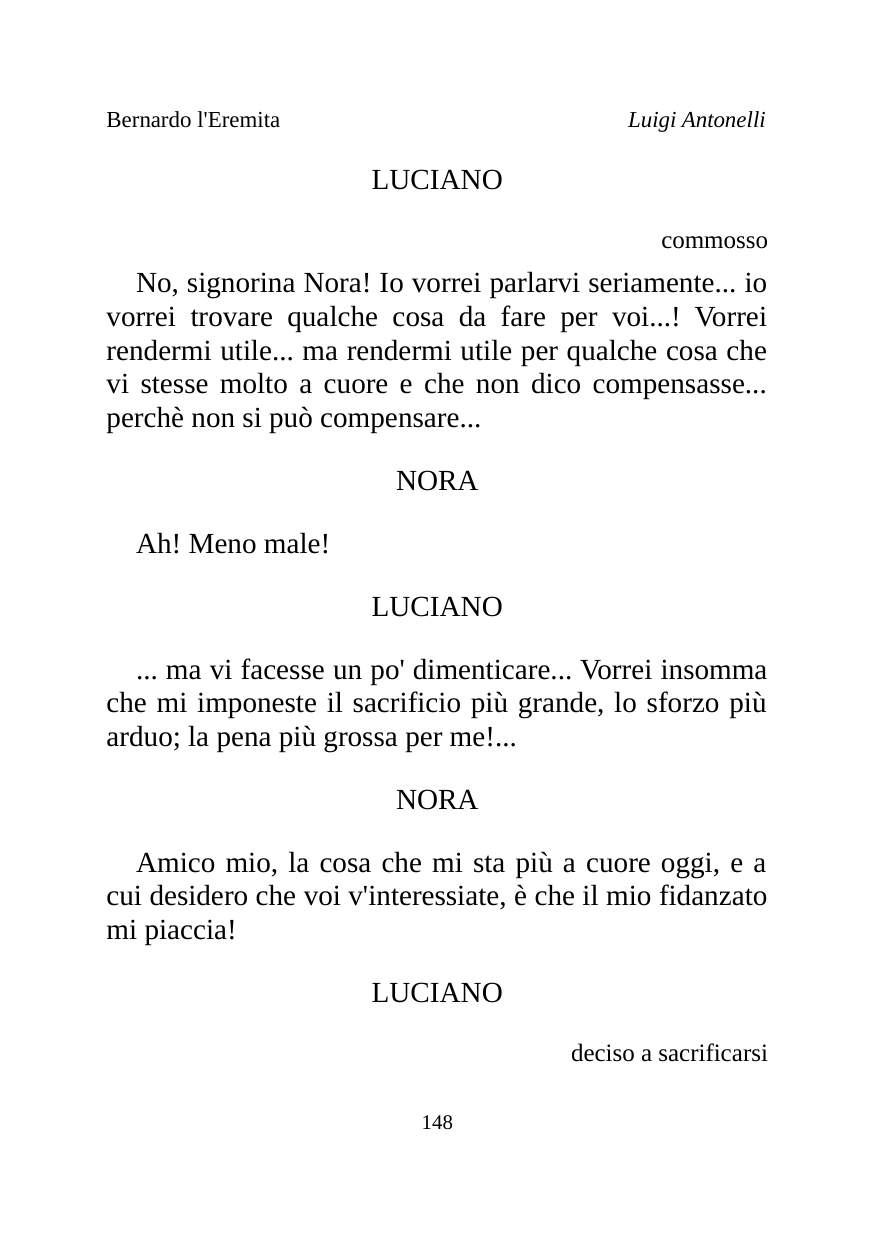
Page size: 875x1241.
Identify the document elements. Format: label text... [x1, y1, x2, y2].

text LUCIANO [106, 162, 768, 196]
text Ah! Meno male! [106, 526, 768, 559]
text commosso [431, 225, 768, 254]
text No, signorina Nora! Io vorrei parlarvi seriamente... io vorrei trovare qualche cosa da fare per voi...! Vorrei rendermi utile... ma rendermi utile per qualche cosa che vi stesse molto a cuore e che non dico compensasse... perchè non si può compensare... [106, 266, 768, 433]
text LUCIANO [106, 589, 768, 622]
text Amico mio, la cosa che mi sta più a cuore oggi, e a cui desidero che voi v'interessiate, è che il mio fidanzato mi piaccia! [106, 845, 768, 946]
text ... ma vi facesse un po' dimenticare... Vorrei insomma che mi imponeste il sacrificio più grande, lo sforzo più arduo; la pena più grossa per me!... [106, 652, 768, 752]
text LUCIANO [106, 975, 768, 1009]
text NORA [106, 463, 768, 496]
text deciso a sacrificarsi [431, 1038, 768, 1067]
text NORA [106, 782, 768, 816]
